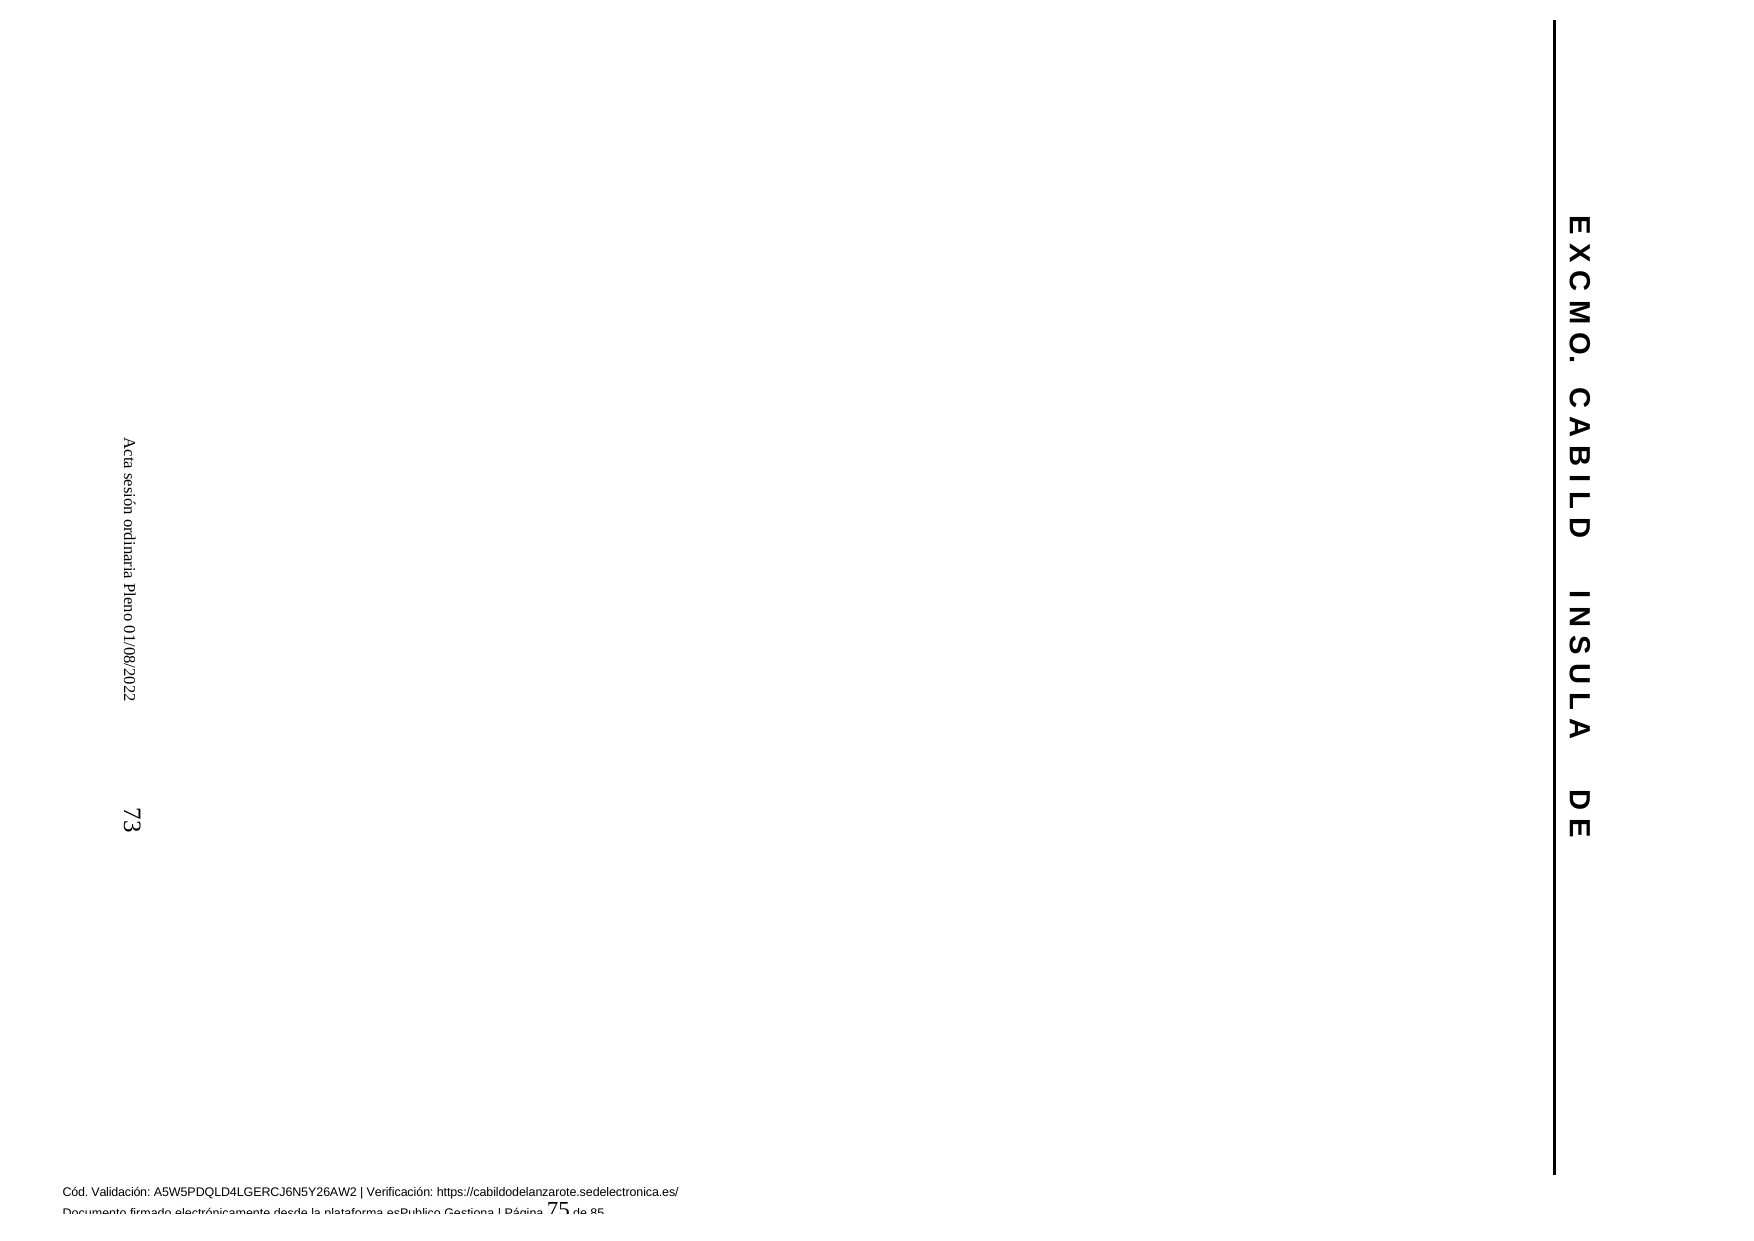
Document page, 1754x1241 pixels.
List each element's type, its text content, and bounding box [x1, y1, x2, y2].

text E X C M O. [1563, 215, 1597, 365]
text Acta sesión ordinaria Pleno 01/08/2022 [121, 437, 140, 703]
text D E [1563, 789, 1597, 840]
text 73 [119, 808, 147, 835]
text C A B I L D O [1561, 387, 1597, 568]
text I N S U L A R [1561, 590, 1597, 767]
